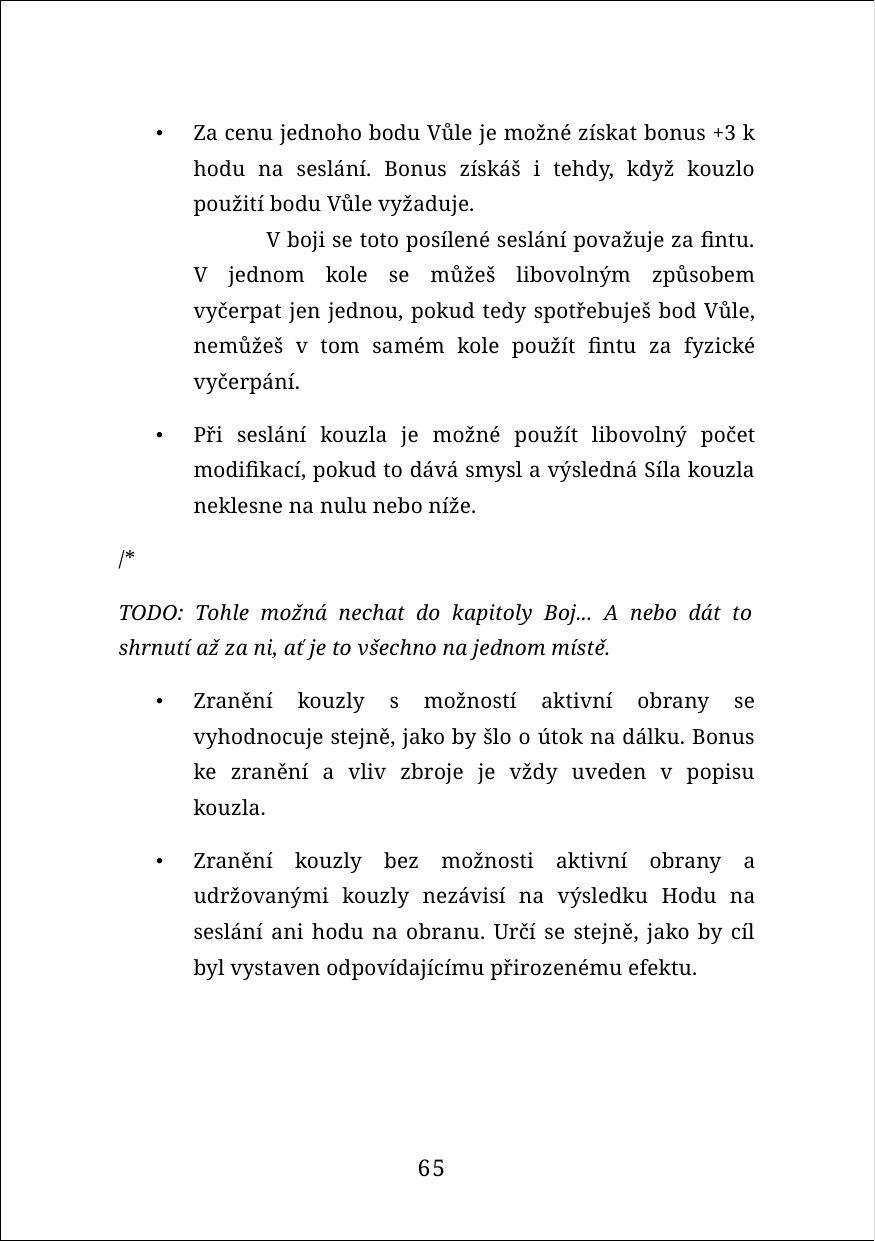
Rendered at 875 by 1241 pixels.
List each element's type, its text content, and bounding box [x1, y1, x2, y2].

text TODO: Tohle možná nechat do kapitoly Boj... A nebo dát to shrnutí až za ni, ať je to všechno na jednom místě. [118, 598, 756, 662]
list Zranění kouzly bez možnosti aktivní obrany a udržovanými kouzly nezávisí na výsledku Hodu na seslání ani hodu na obranu. Určí se stejně, jako by cíl byl vystaven odpovídajícímu přirozenému efektu. [156, 846, 756, 981]
list Při seslání kouzla je možné použít libovolný počet modifikací, pokud to dává smysl a výsledná Síla kouzla neklesne na nulu nebo níže. [156, 420, 756, 519]
list Zranění kouzly s možností aktivní obrany se vyhodnocuje stejně, jako by šlo o útok na dálku. Bonus ke zranění a vliv zbroje je vždy uveden v popisu kouzla. [156, 686, 756, 821]
text /* [118, 544, 756, 573]
list Za cenu jednoho bodu Vůle je možné získat bonus +3 k hodu na seslání. Bonus získáš i tehdy, když kouzlo použití bodu Vůle vyžaduje. V boji se toto posílené seslání považuje za fintu. V jednom kole se můžeš libovolným způsobem vyčerpat jen jednou, pokud tedy spotřebuješ bod Vůle, nemůžeš v tom samém kole použít fintu za fyzické vyčerpání. [156, 118, 756, 395]
